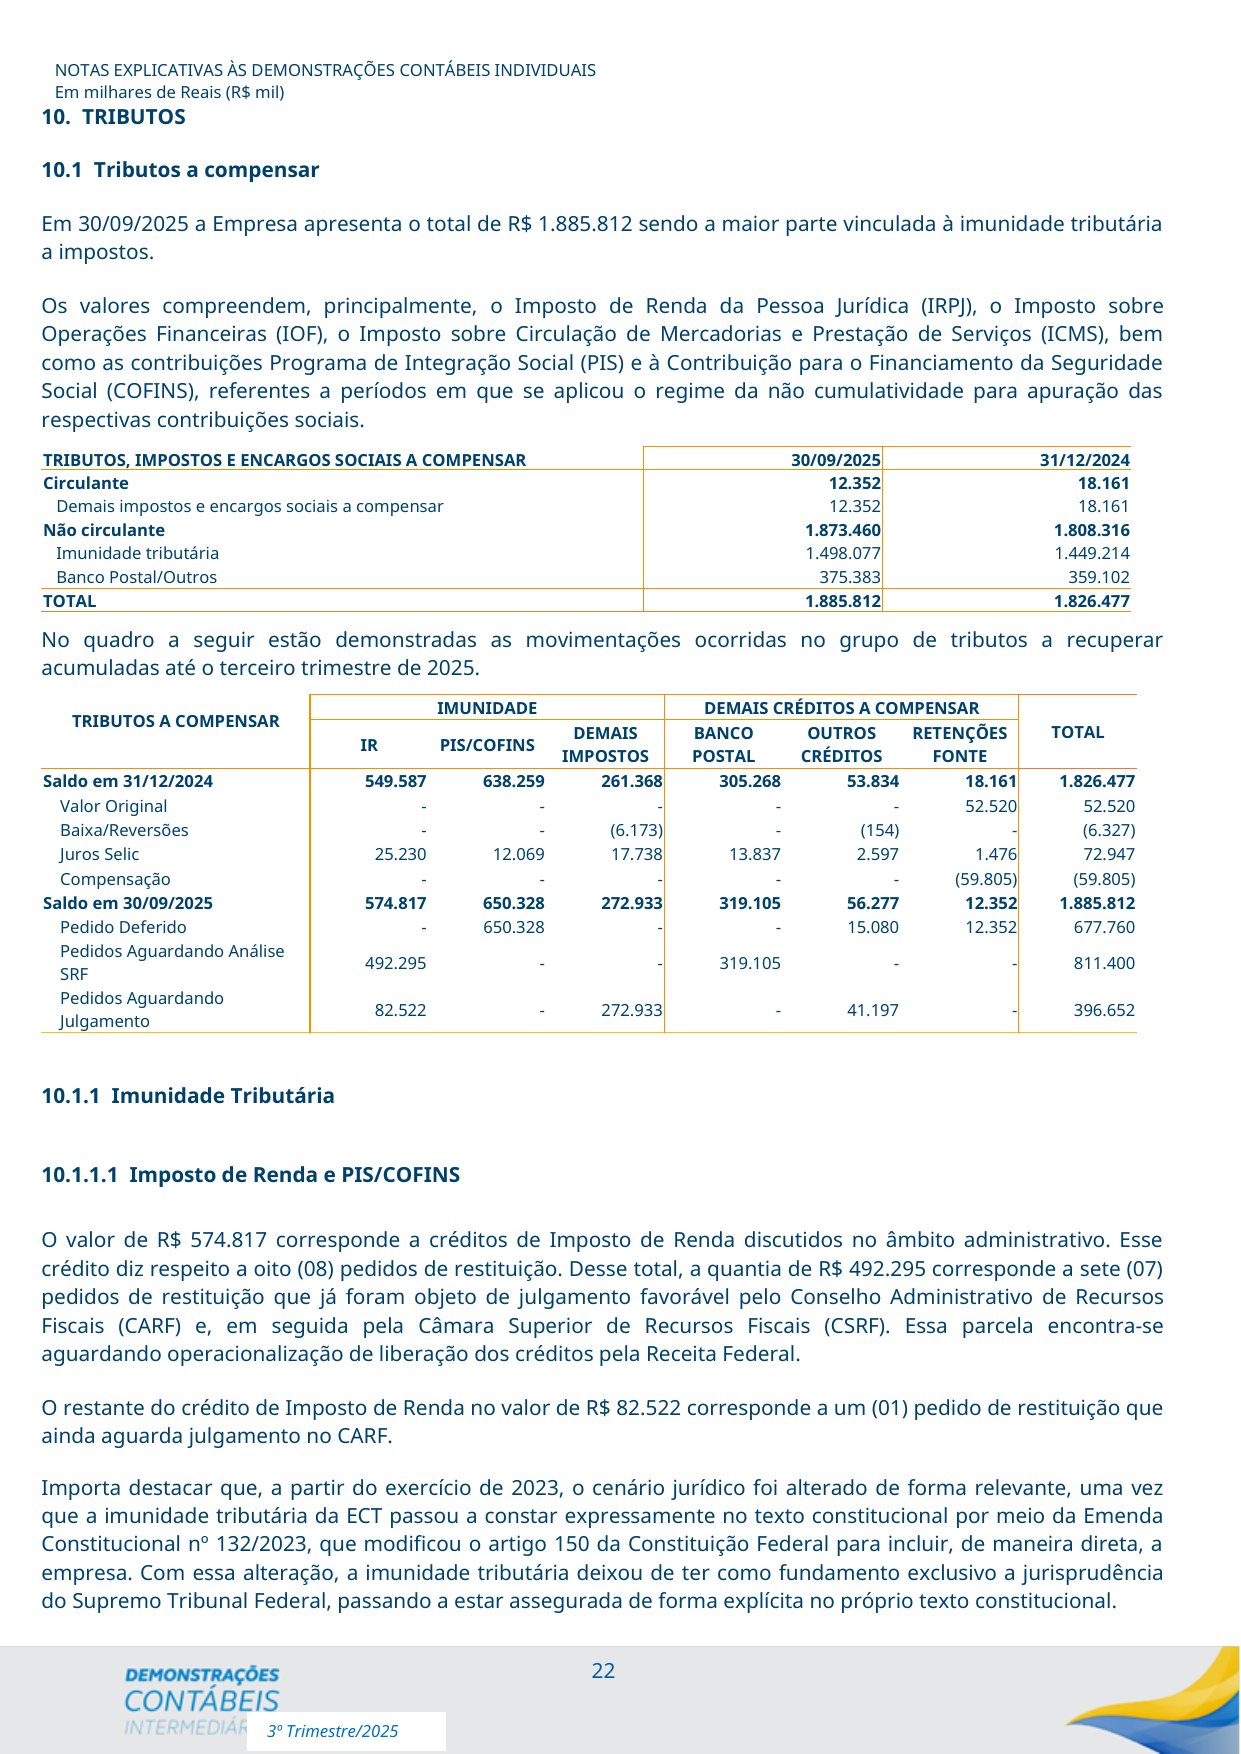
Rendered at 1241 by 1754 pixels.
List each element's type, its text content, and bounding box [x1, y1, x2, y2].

table_cell - [901, 985, 1018, 1032]
table_cell - [783, 866, 901, 890]
table_cell 18.161 [883, 470, 1131, 493]
table_cell 12.352 [644, 470, 882, 493]
text 10.1 Tributos a compensar [41, 156, 1165, 184]
table_cell 1.873.460 [644, 517, 882, 540]
table_cell 41.197 [783, 985, 901, 1032]
list 10.1.1.1 Imposto de Renda e PIS/COFINS [41, 1160, 1165, 1188]
table_cell 12.352 [901, 890, 1018, 914]
table_cell - [901, 817, 1018, 841]
table_cell RETENÇÕES FONTE [901, 720, 1018, 767]
table_cell 272.933 [546, 890, 664, 914]
table_cell 2.597 [783, 841, 901, 866]
table_cell - [665, 817, 782, 841]
table_cell 18.161 [901, 769, 1018, 793]
table_cell - [783, 793, 901, 817]
table_cell 638.259 [428, 769, 546, 793]
table_cell - [428, 938, 546, 985]
table_cell 1.449.214 [883, 540, 1131, 564]
table_cell 375.383 [644, 564, 882, 587]
table_cell Demais impostos e encargos sociais a compensar [41, 493, 643, 517]
table_cell 549.587 [311, 769, 428, 793]
table_cell - [311, 817, 428, 841]
text O restante do crédito de Imposto de Renda no valor de R$ 82.522 corresponde a um (01) pedido de restituição que ainda aguarda julgamento no CARF. [41, 1393, 1165, 1450]
table_cell IR [311, 720, 428, 767]
table_cell 17.738 [546, 841, 664, 866]
table_cell 272.933 [546, 985, 664, 1032]
table_cell (6.327) [1019, 817, 1137, 841]
text O valor de R$ 574.817 corresponde a créditos de Imposto de Renda discutidos no âmbito administrativo. Esse crédito diz respeito a oito (08) pedidos de restituição. Desse total, a quantia de R$ 492.295 corresponde a sete (07) pedidos de restituição que já foram objeto de julgamento favorável pelo Conselho Administrativo de Recursos Fiscais (CARF) e, em seguida pela Câmara Superior de Recursos Fiscais (CSRF). Essa parcela encontra-se aguardando operacionalização de liberação dos créditos pela Receita Federal. [41, 1226, 1165, 1368]
table_cell 319.105 [665, 890, 782, 914]
table_cell 811.400 [1019, 938, 1137, 985]
text 10. TRIBUTOS [41, 102, 1165, 131]
table_cell 261.368 [546, 769, 664, 793]
table_cell 82.522 [311, 985, 428, 1032]
table_cell TOTAL [41, 589, 643, 611]
table_cell 52.520 [1019, 793, 1137, 817]
table_cell PIS/COFINS [428, 720, 546, 767]
table_cell 52.520 [901, 793, 1018, 817]
table_cell 1.885.812 [644, 589, 882, 611]
table_cell 18.161 [883, 493, 1131, 517]
table_header 31/12/2024 [883, 447, 1131, 469]
table_cell Circulante [41, 470, 643, 493]
table_header TRIBUTOS, IMPOSTOS E ENCARGOS SOCIAIS A COMPENSAR [41, 446, 643, 469]
table_cell 1.476 [901, 841, 1018, 866]
table_cell 56.277 [783, 890, 901, 914]
table_cell 25.230 [311, 841, 428, 866]
table_cell - [428, 985, 546, 1032]
table_cell - [665, 914, 782, 938]
table_header DEMAIS CRÉDITOS A COMPENSAR [665, 695, 1018, 719]
table_cell DEMAIS IMPOSTOS [546, 720, 664, 767]
table_cell 12.352 [901, 914, 1018, 938]
table_cell - [311, 866, 428, 890]
table_header TOTAL [1019, 695, 1137, 767]
table_cell 492.295 [311, 938, 428, 985]
text Importa destacar que, a partir do exercício de 2023, o cenário jurídico foi alterado de forma relevante, uma vez que a imunidade tributária da ECT passou a constar expressamente no texto constitucional por meio da Emenda Constitucional nº 132/2023, que modificou o artigo 150 da Constituição Federal para incluir, de maneira direta, a empresa. Com essa alteração, a imunidade tributária deixou de ter como fundamento exclusivo a jurisprudência do Supremo Tribunal Federal, passando a estar assegurada de forma explícita no próprio texto constitucional. [41, 1473, 1165, 1615]
table_cell (59.805) [1019, 866, 1137, 890]
table_header TRIBUTOS A COMPENSAR [41, 694, 309, 767]
table_cell - [428, 866, 546, 890]
table_cell Saldo em 31/12/2024 [41, 769, 309, 793]
table_cell - [428, 817, 546, 841]
table_cell 650.328 [428, 890, 546, 914]
table_cell 1.826.477 [883, 589, 1131, 611]
table_cell (154) [783, 817, 901, 841]
table_cell 319.105 [665, 938, 782, 985]
table_cell - [901, 938, 1018, 985]
table_cell (6.173) [546, 817, 664, 841]
table_cell 72.947 [1019, 841, 1137, 866]
table_cell 53.834 [783, 769, 901, 793]
table_cell - [665, 793, 782, 817]
table_cell Baixa/Reversões [41, 817, 309, 841]
table_header 30/09/2025 [644, 447, 882, 469]
table_cell 12.352 [644, 493, 882, 517]
table_cell 574.817 [311, 890, 428, 914]
table_cell 1.808.316 [883, 517, 1131, 540]
table_cell - [665, 985, 782, 1032]
table_cell [41, 1033, 1137, 1056]
table_cell Compensação [41, 866, 309, 890]
table_cell - [546, 914, 664, 938]
text Os valores compreendem, principalmente, o Imposto de Renda da Pessoa Jurídica (IRPJ), o Imposto sobre Operações Financeiras (IOF), o Imposto sobre Circulação de Mercadorias e Prestação de Serviços (ICMS), bem como as contribuições Programa de Integração Social (PIS) e à Contribuição para o Financiamento da Seguridade Social (COFINS), referentes a períodos em que se aplicou o regime da não cumulatividade para apuração das respectivas contribuições sociais. [41, 291, 1165, 433]
table_cell - [428, 793, 546, 817]
list 10.1.1 Imunidade Tributária [41, 1081, 1165, 1110]
table_cell - [665, 866, 782, 890]
table_cell - [546, 938, 664, 985]
table_cell 1.498.077 [644, 540, 882, 564]
table_cell - [311, 914, 428, 938]
table_cell Saldo em 30/09/2025 [41, 890, 309, 914]
table_cell OUTROS CRÉDITOS [783, 720, 901, 767]
table_cell - [311, 793, 428, 817]
table_cell 12.069 [428, 841, 546, 866]
text No quadro a seguir estão demonstradas as movimentações ocorridas no grupo de tributos a recuperar acumuladas até o terceiro trimestre de 2025. [41, 625, 1165, 682]
table_cell 1.885.812 [1019, 890, 1137, 914]
table_cell Pedidos Aguardando Julgamento [41, 985, 309, 1032]
table_cell 305.268 [665, 769, 782, 793]
table_cell Banco Postal/Outros [41, 564, 643, 587]
table_cell 396.652 [1019, 985, 1137, 1032]
table_cell - [783, 938, 901, 985]
table_cell 15.080 [783, 914, 901, 938]
table_cell 1.826.477 [1019, 769, 1137, 793]
picture [0, 1646, 1241, 1754]
table_cell Não circulante [41, 517, 643, 540]
table_cell - [546, 793, 664, 817]
text Em 30/09/2025 a Empresa apresenta o total de R$ 1.885.812 sendo a maior parte vinculada à imunidade tributária a impostos. [41, 209, 1165, 266]
table_cell Pedidos Aguardando Análise SRF [41, 938, 309, 985]
table_cell Imunidade tributária [41, 540, 643, 564]
table_cell - [546, 866, 664, 890]
table_cell Valor Original [41, 793, 309, 817]
table_cell 650.328 [428, 914, 546, 938]
table_cell 677.760 [1019, 914, 1137, 938]
table_cell Juros Selic [41, 841, 309, 866]
table_cell 13.837 [665, 841, 782, 866]
table_cell BANCO POSTAL [665, 720, 782, 767]
table_cell (59.805) [901, 866, 1018, 890]
table_cell Pedido Deferido [41, 914, 309, 938]
table_cell 359.102 [883, 564, 1131, 587]
table_header IMUNIDADE [311, 695, 664, 719]
